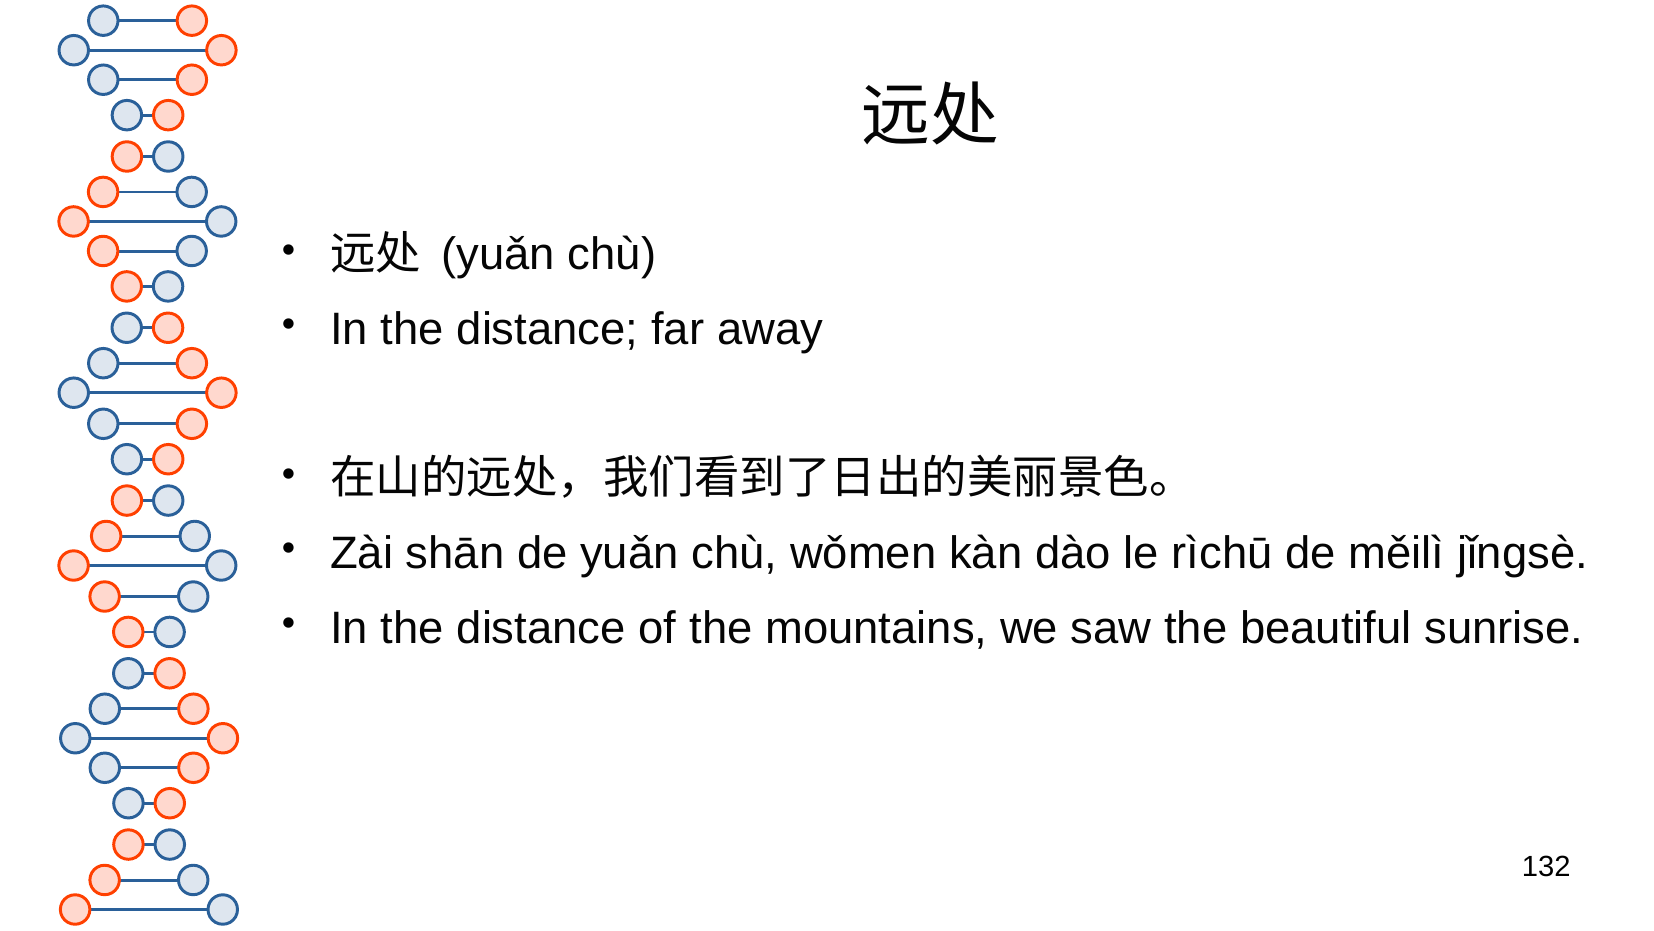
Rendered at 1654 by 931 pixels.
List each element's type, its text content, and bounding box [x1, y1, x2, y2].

list 远处 (yuǎn chù) In the distance; far away 在山的远处，我们看到了日出的美丽景色。 Zài shān de yuǎn chù, wǒmen kàn dào le rìchū de měilì jǐngsè. In the distance of the mountains, we saw the beautiful sunrise. [265, 224, 1595, 764]
title 远处 [265, 35, 1595, 189]
